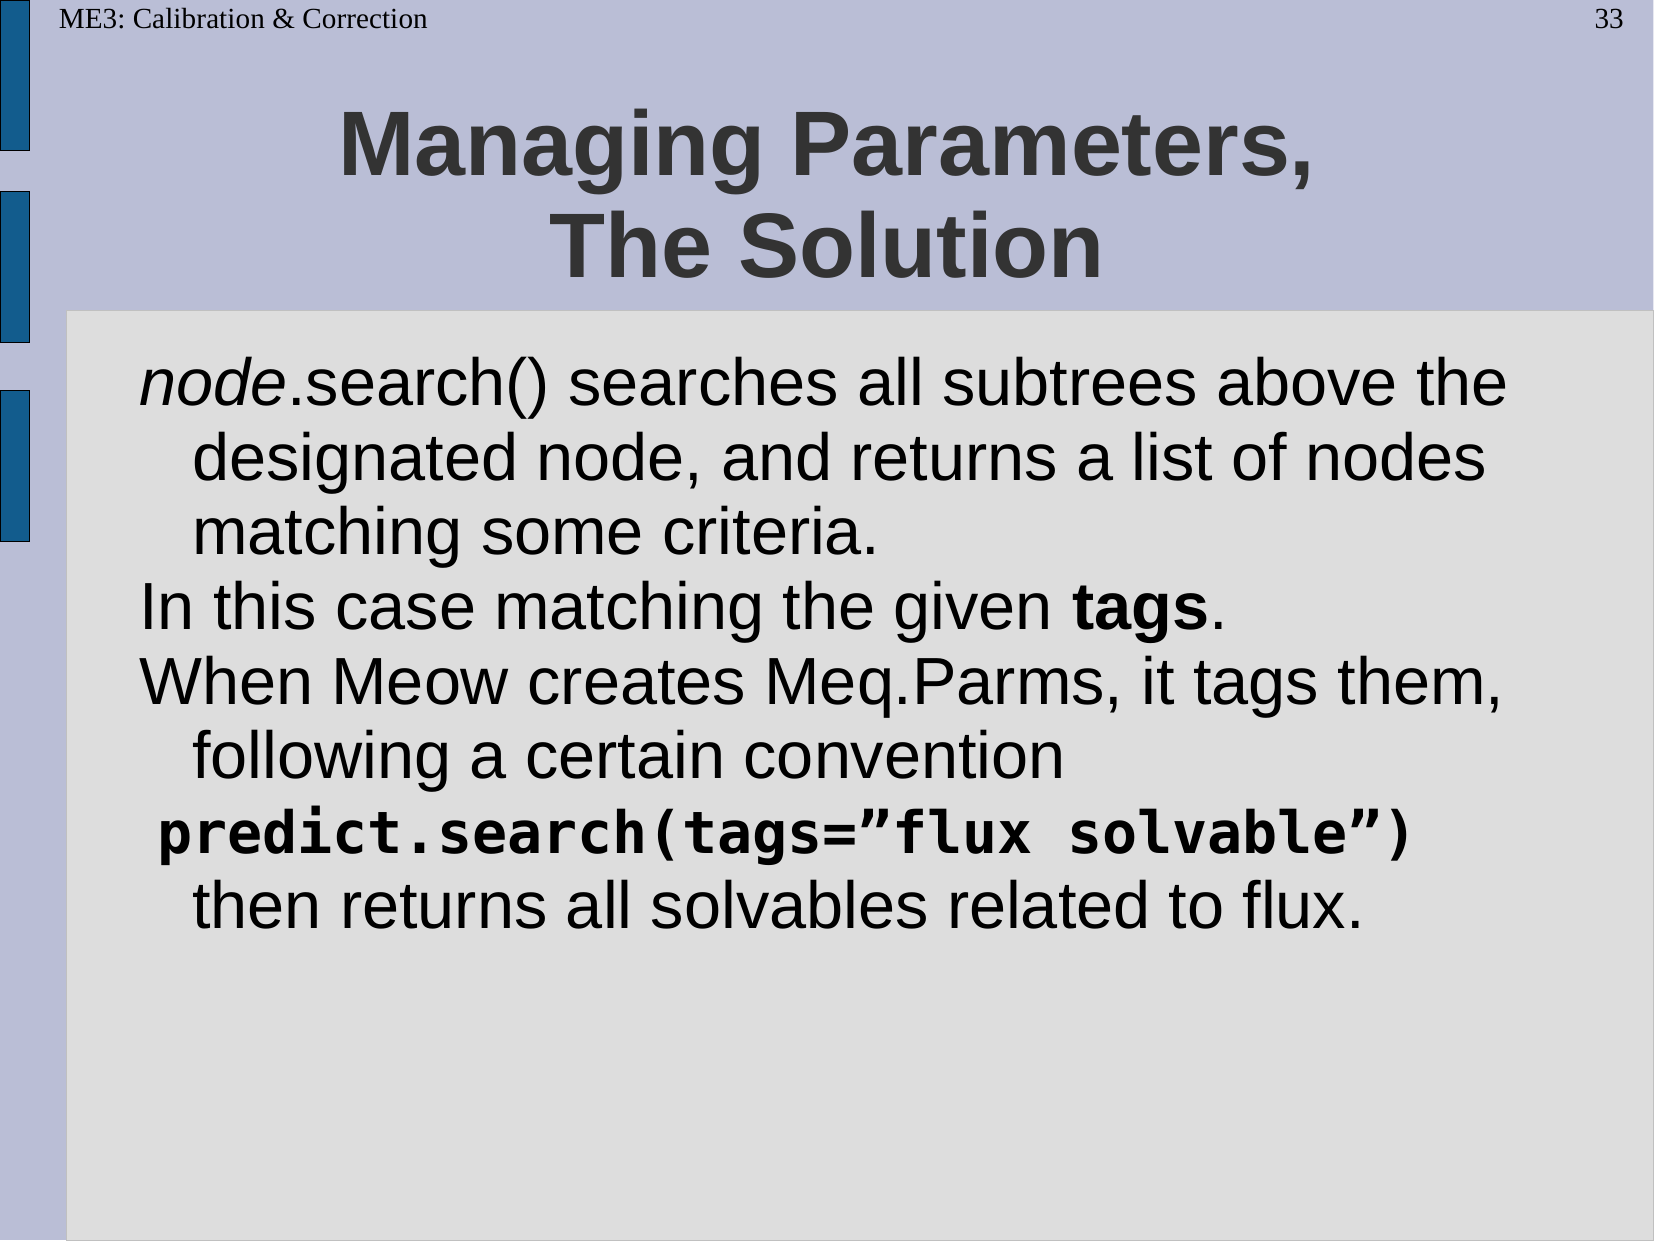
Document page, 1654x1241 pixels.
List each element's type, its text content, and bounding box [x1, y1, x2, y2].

title Managing Parameters, The Solution [121, 87, 1534, 302]
list node.search() searches all subtrees above the designated node, and returns a list of nodes matching some criteria. In this case matching the given tags. When Meow creates Meq.Parms, it tags them, following a certain convention predict.search(tags=”flux solvable”) then returns all solvables related to flux. [121, 344, 1534, 1123]
